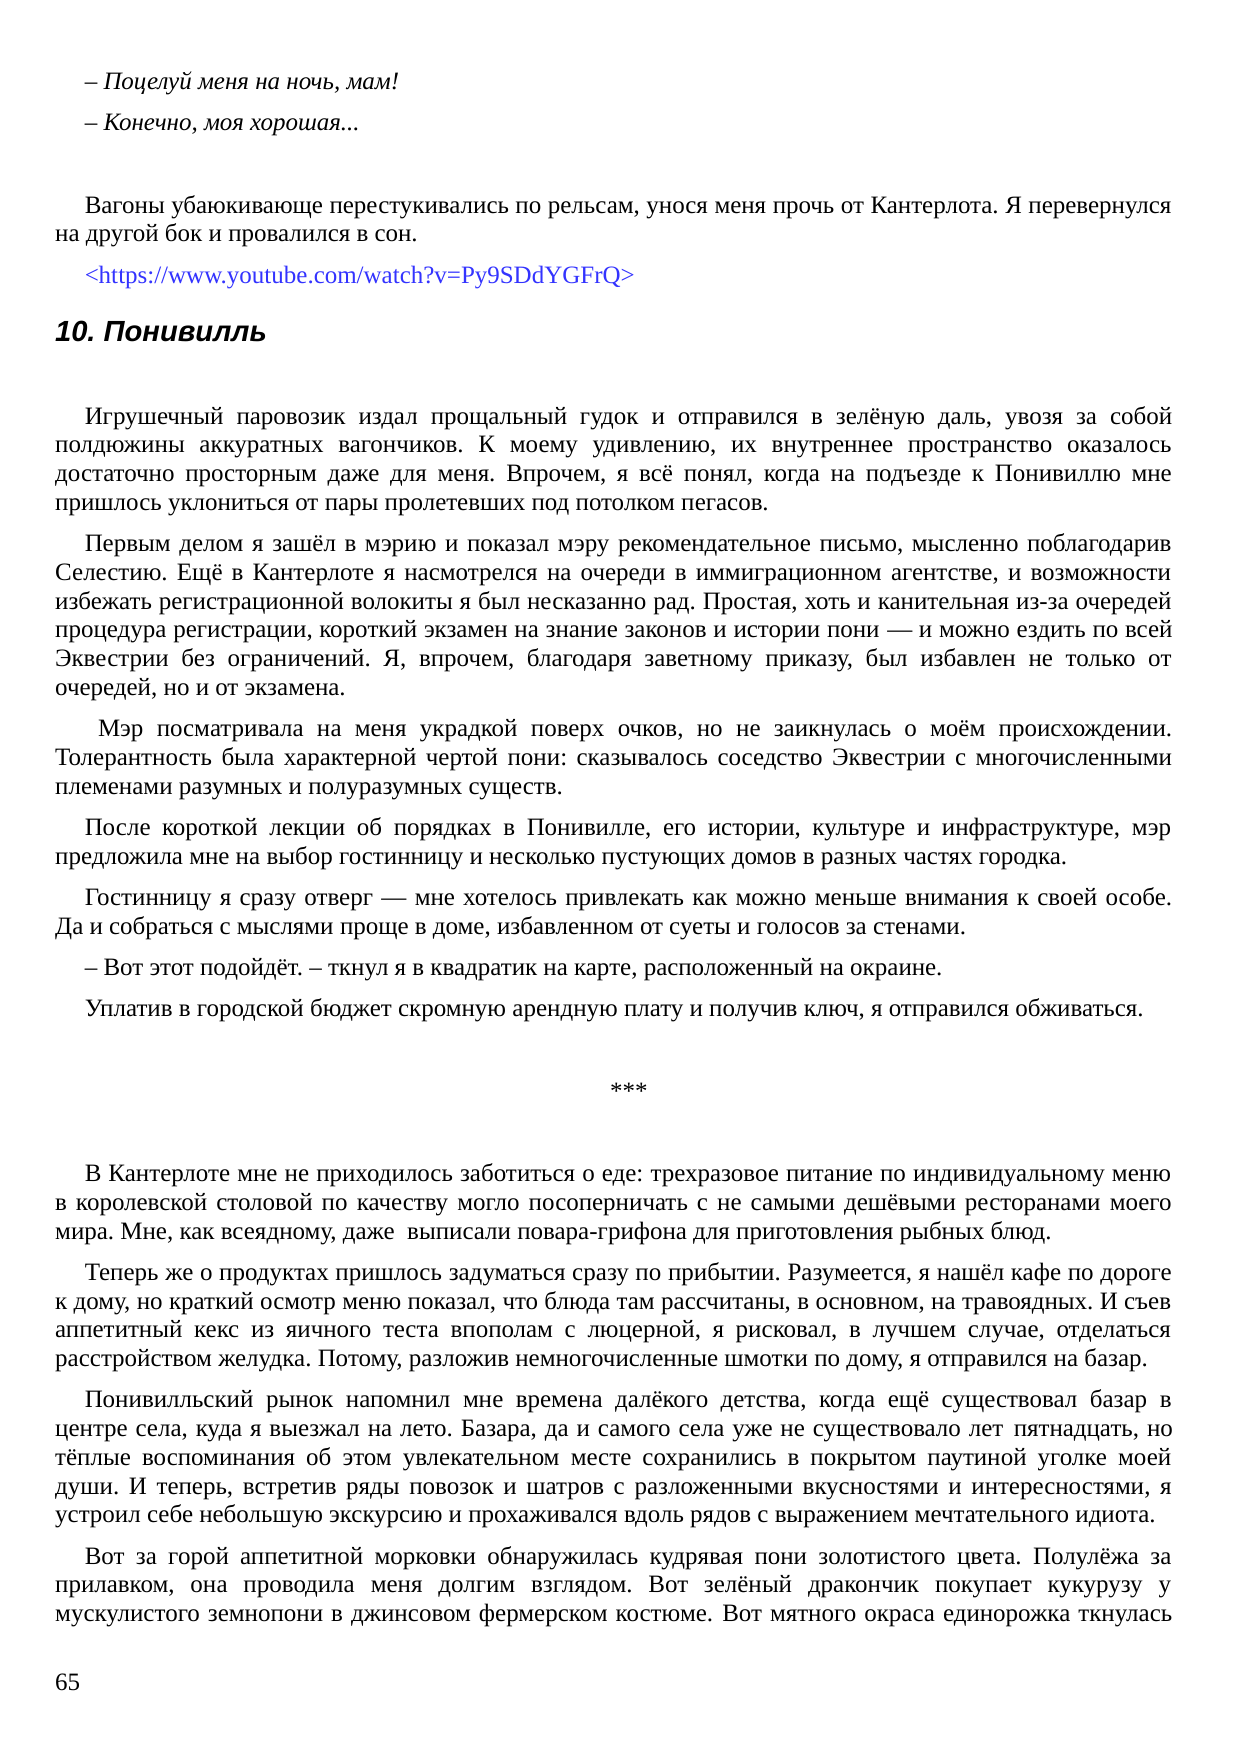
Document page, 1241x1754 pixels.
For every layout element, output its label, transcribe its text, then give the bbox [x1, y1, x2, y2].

text *** [55, 1076, 1173, 1104]
text Уплатив в городской бюджет скромную арендную плату и получив ключ, я отправился обживаться. [55, 993, 1173, 1022]
text Игрушечный паровозик издал прощальный гудок и отправился в зелёную даль, увозя за собой полдюжины аккуратных вагончиков. К моему удивлению, их внутреннее пространство оказалось достаточно просторным даже для меня. Впрочем, я всё понял, когда на подъезде к Понивиллю мне пришлось уклониться от пары пролетевших под потолком пегасов. [55, 401, 1173, 516]
text Вагоны убаюкивающе перестукивались по рельсам, унося меня прочь от Кантерлота. Я перевернулся на другой бок и провалился в сон. [55, 190, 1173, 247]
text Понивилльский рынок напомнил мне времена далёкого детства, когда ещё существовал базар в центре села, куда я выезжал на лето. Базара, да и самого села уже не существовало лет пятнадцать, но тёплые воспоминания об этом увлекательном месте сохранились в покрытом паутиной уголке моей души. И теперь, встретив ряды повозок и шатров с разложенными вкусностями и интересностями, я устроил себе небольшую экскурсию и прохаживался вдоль рядов с выражением мечтательного идиота. [55, 1384, 1173, 1528]
text Первым делом я зашёл в мэрию и показал мэру рекомендательное письмо, мысленно поблагодарив Селестию. Ещё в Кантерлоте я насмотрелся на очереди в иммиграционном агентстве, и возможности избежать регистрационной волокиты я был несказанно рад. Простая, хоть и канительная из-за очередей процедура регистрации, короткий экзамен на знание законов и истории пони — и можно ездить по всей Эквестрии без ограничений. Я, впрочем, благодаря заветному приказу, был избавлен не только от очередей, но и от экзамена. [55, 528, 1173, 701]
text Теперь же о продуктах пришлось задуматься сразу по прибытии. Разумеется, я нашёл кафе по дороге к дому, но краткий осмотр меню показал, что блюда там рассчитаны, в основном, на травоядных. И съев аппетитный кекс из яичного теста впополам с люцерной, я рисковал, в лучшем случае, отделаться расстройством желудка. Потому, разложив немногочисленные шмотки по дому, я отправился на базар. [55, 1257, 1173, 1372]
text <https://www.youtube.com/watch?v=Py9SDdYGFrQ> [55, 260, 1173, 288]
subtitle 10. Понивилль [55, 313, 1173, 347]
text Мэр посматривала на меня украдкой поверх очков, но не заикнулась о моём происхождении. Толерантность была характерной чертой пони: сказывалось соседство Эквестрии с многочисленными племенами разумных и полуразумных существ. [55, 713, 1173, 799]
text Гостинницу я сразу отверг — мне хотелось привлекать как можно меньше внимания к своей особе. Да и собраться с мыслями проще в доме, избавленном от суеты и голосов за стенами. [55, 882, 1173, 939]
text – Конечно, моя хорошая... [55, 107, 1173, 136]
text – Вот этот подойдёт. – ткнул я в квадратик на карте, расположенный на окраине. [55, 952, 1173, 981]
text Вот за горой аппетитной морковки обнаружилась кудрявая пони золотистого цвета. Полулёжа за прилавком, она проводила меня долгим взглядом. Вот зелёный дракончик покупает кукурузу у мускулистого земнопони в джинсовом фермерском костюме. Вот мятного окраса единорожка ткнулась [55, 1541, 1173, 1627]
text После короткой лекции об порядках в Понивилле, его истории, культуре и инфраструктуре, мэр предложила мне на выбор гостинницу и несколько пустующих домов в разных частях городка. [55, 812, 1173, 869]
text – Поцелуй меня на ночь, мам! [55, 66, 1173, 95]
text В Кантерлоте мне не приходилось заботиться о еде: трехразовое питание по индивидуальному меню в королевской столовой по качеству могло посоперничать с не самыми дешёвыми ресторанами моего мира. Мне, как всеядному, даже выписали повара-грифона для приготовления рыбных блюд. [55, 1158, 1173, 1244]
